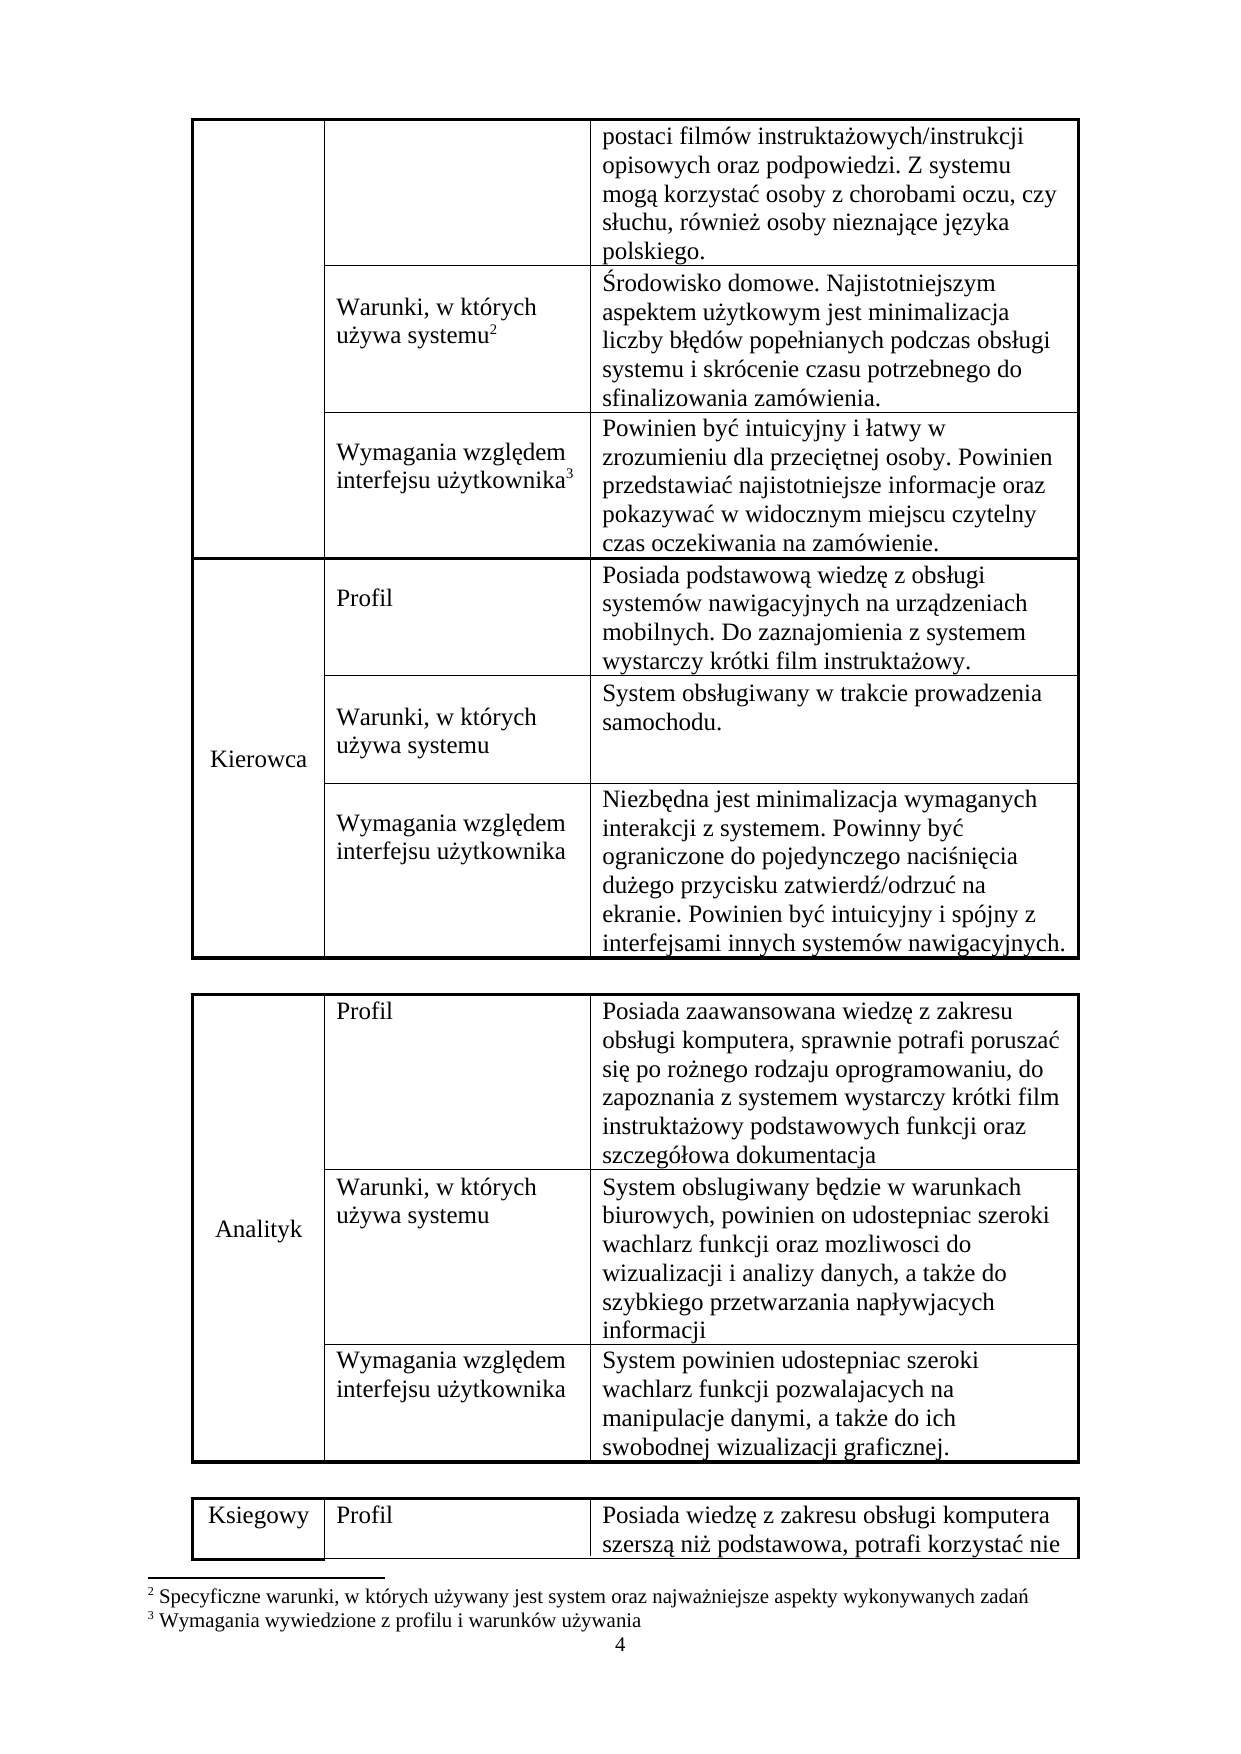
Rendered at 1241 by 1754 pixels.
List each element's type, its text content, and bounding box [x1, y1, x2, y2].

table_cell [194, 121, 324, 557]
table_header Profil [325, 996, 590, 1169]
table_cell System obsługiwany w trakcie prowadzenia samochodu. [591, 676, 1077, 783]
table_cell System powinien udostepniac szeroki wachlarz funkcji pozwalajacych na manipulacje danymi, a także do ich swobodnej wizualizacji graficznej. [591, 1345, 1077, 1460]
table_cell System obslugiwany będzie w warunkach biurowych, powinien on udostepniac szeroki wachlarz funkcji oraz mozliwosci do wizualizacji i analizy danych, a także do szybkiego przetwarzania napływjacych informacji [591, 1170, 1077, 1344]
table_cell Warunki, w których używa systemu [325, 1170, 590, 1344]
table_cell Wymagania względem interfejsu użytkownika [325, 784, 590, 956]
table_header Posiada zaawansowana wiedzę z zakresu obsługi komputera, sprawnie potrafi poruszać się po rożnego rodzaju oprogramowaniu, do zapoznania z systemem wystarczy krótki film instruktażowy podstawowych funkcji oraz szczegółowa dokumentacja [591, 996, 1077, 1169]
table_cell Posiada podstawową wiedzę z obsługi systemów nawigacyjnych na urządzeniach mobilnych. Do zaznajomienia z systemem wystarczy krótki film instruktażowy. [591, 560, 1077, 675]
table_cell Wymagania względem interfejsu użytkownika [325, 1345, 590, 1460]
table_cell Warunki, w których używa systemu [325, 676, 590, 783]
table_cell Powinien być intuicyjny i łatwy w zrozumieniu dla przeciętnej osoby. Powinien przedstawiać najistotniejsze informacje oraz pokazywać w widocznym miejscu czytelny czas oczekiwania na zamówienie. [591, 413, 1077, 557]
table_header Ksiegowy [194, 1500, 324, 1558]
table_cell Wymagania względem interfejsu użytkownika [325, 413, 590, 557]
table_cell Profil [325, 560, 590, 675]
table_cell Niezbędna jest minimalizacja wymaganych interakcji z systemem. Powinny być ograniczone do pojedynczego naciśnięcia dużego przycisku zatwierdź/odrzuć na ekranie. Powinien być intuicyjny i spójny z interfejsami innych systemów nawigacyjnych. [591, 784, 1077, 956]
table_cell Kierowca [194, 560, 324, 956]
table_header Profil [325, 1500, 591, 1558]
table_cell Środowisko domowe. Najistotniejszym aspektem użytkowym jest minimalizacja liczby błędów popełnianych podczas obsługi systemu i skrócenie czasu potrzebnego do sfinalizowania zamówienia. [591, 266, 1077, 412]
table_cell postaci filmów instruktażowych/instrukcji opisowych oraz podpowiedzi. Z systemu mogą korzystać osoby z chorobami oczu, czy słuchu, również osoby nieznające języka polskiego. [591, 121, 1077, 265]
table_cell [325, 121, 590, 265]
table_header Posiada wiedzę z zakresu obsługi komputera szerszą niż podstawowa, potrafi korzystać nie [591, 1500, 1077, 1558]
table_header Analityk [194, 996, 324, 1460]
table_cell Warunki, w których używa systemu [325, 266, 590, 412]
